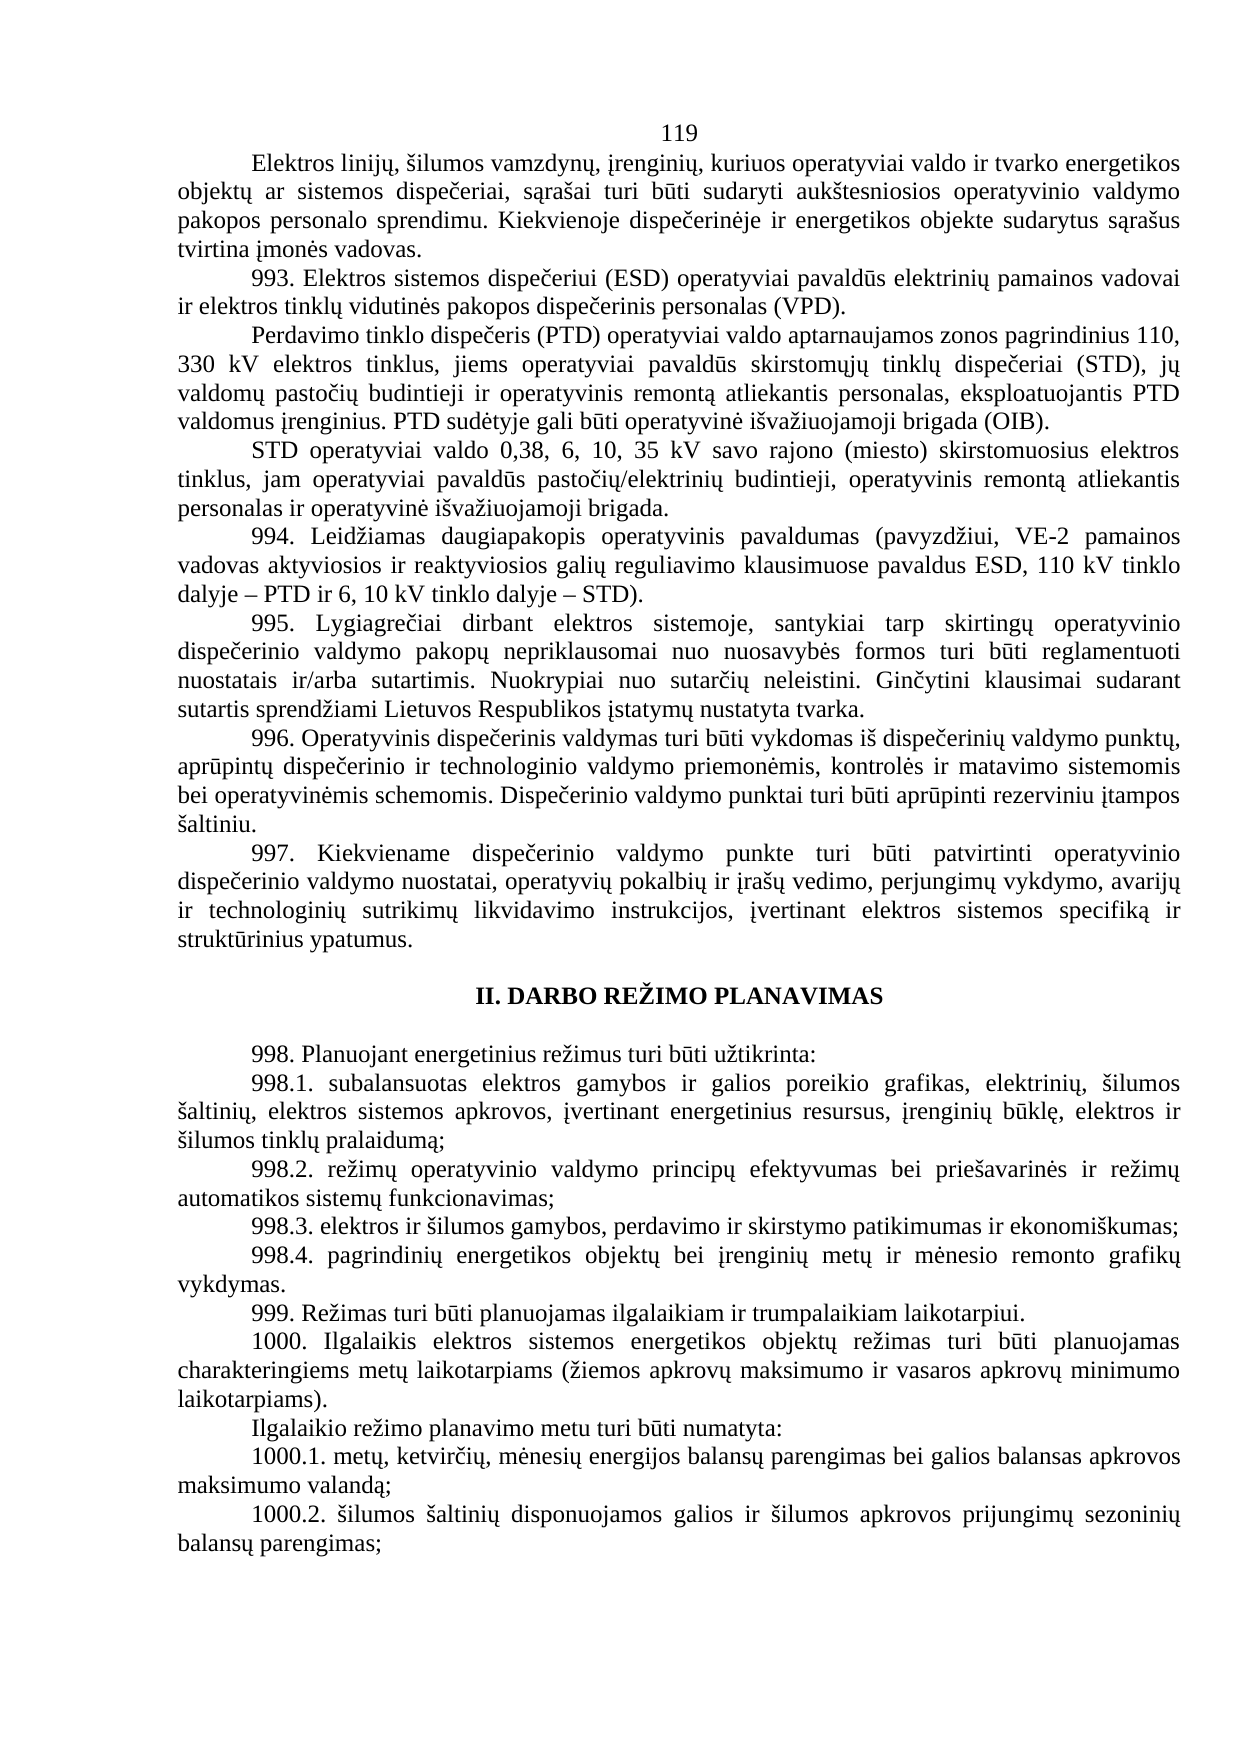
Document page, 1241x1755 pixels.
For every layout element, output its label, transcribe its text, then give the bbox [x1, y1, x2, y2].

text 998.2. režimų operatyvinio valdymo principų efektyvumas bei priešavarinės ir režimų automatikos sistemų funkcionavimas; [177, 1154, 1181, 1211]
text 998.4. pagrindinių energetikos objektų bei įrenginių metų ir mėnesio remonto grafikų vykdymas. [177, 1240, 1181, 1298]
text Perdavimo tinklo dispečeris (PTD) operatyviai valdo aptarnaujamos zonos pagrindinius 110, 330 kV elektros tinklus, jiems operatyviai pavaldūs skirstomųjų tinklų dispečeriai (STD), jų valdomų pastočių budintieji ir operatyvinis remontą atliekantis personalas, eksploatuojantis PTD valdomus įrenginius. PTD sudėtyje gali būti operatyvinė išvažiuojamoji brigada (OIB). [177, 320, 1181, 435]
text II. DARBO REŽIMO PLANAVIMAS [177, 981, 1181, 1010]
text 995. Lygiagrečiai dirbant elektros sistemoje, santykiai tarp skirtingų operatyvinio dispečerinio valdymo pakopų nepriklausomai nuo nuosavybės formos turi būti reglamentuoti nuostatais ir/arba sutartimis. Nuokrypiai nuo sutarčių neleistini. Ginčytini klausimai sudarant sutartis sprendžiami Lietuvos Respublikos įstatymų nustatyta tvarka. [177, 608, 1181, 723]
text 996. Operatyvinis dispečerinis valdymas turi būti vykdomas iš dispečerinių valdymo punktų, aprūpintų dispečerinio ir technologinio valdymo priemonėmis, kontrolės ir matavimo sistemomis bei operatyvinėmis schemomis. Dispečerinio valdymo punktai turi būti aprūpinti rezerviniu įtampos šaltiniu. [177, 723, 1181, 838]
text 1000. Ilgalaikis elektros sistemos energetikos objektų režimas turi būti planuojamas charakteringiems metų laikotarpiams (žiemos apkrovų maksimumo ir vasaros apkrovų minimumo laikotarpiams). [177, 1326, 1181, 1413]
text 997. Kiekviename dispečerinio valdymo punkte turi būti patvirtinti operatyvinio dispečerinio valdymo nuostatai, operatyvių pokalbių ir įrašų vedimo, perjungimų vykdymo, avarijų ir technologinių sutrikimų likvidavimo instrukcijos, įvertinant elektros sistemos specifiką ir struktūrinius ypatumus. [177, 838, 1181, 953]
text Elektros linijų, šilumos vamzdynų, įrenginių, kuriuos operatyviai valdo ir tvarko energetikos objektų ar sistemos dispečeriai, sąrašai turi būti sudaryti aukštesniosios operatyvinio valdymo pakopos personalo sprendimu. Kiekvienoje dispečerinėje ir energetikos objekte sudarytus sąrašus tvirtina įmonės vadovas. [177, 148, 1181, 263]
text STD operatyviai valdo 0,38, 6, 10, 35 kV savo rajono (miesto) skirstomuosius elektros tinklus, jam operatyviai pavaldūs pastočių/elektrinių budintieji, operatyvinis remontą atliekantis personalas ir operatyvinė išvažiuojamoji brigada. [177, 435, 1181, 521]
text 994. Leidžiamas daugiapakopis operatyvinis pavaldumas (pavyzdžiui, VE-2 pamainos vadovas aktyviosios ir reaktyviosios galių reguliavimo klausimuose pavaldus ESD, 110 kV tinklo dalyje – PTD ir 6, 10 kV tinklo dalyje – STD). [177, 521, 1181, 608]
text 998. Planuojant energetinius režimus turi būti užtikrinta: [177, 1039, 1181, 1068]
text 998.3. elektros ir šilumos gamybos, perdavimo ir skirstymo patikimumas ir ekonomiškumas; [177, 1211, 1181, 1240]
text 998.1. subalansuotas elektros gamybos ir galios poreikio grafikas, elektrinių, šilumos šaltinių, elektros sistemos apkrovos, įvertinant energetinius resursus, įrenginių būklę, elektros ir šilumos tinklų pralaidumą; [177, 1068, 1181, 1154]
text 993. Elektros sistemos dispečeriui (ESD) operatyviai pavaldūs elektrinių pamainos vadovai ir elektros tinklų vidutinės pakopos dispečerinis personalas (VPD). [177, 263, 1181, 320]
text 999. Režimas turi būti planuojamas ilgalaikiam ir trumpalaikiam laikotarpiui. [177, 1298, 1181, 1326]
text 1000.1. metų, ketvirčių, mėnesių energijos balansų parengimas bei galios balansas apkrovos maksimumo valandą; [177, 1441, 1181, 1499]
text 1000.2. šilumos šaltinių disponuojamos galios ir šilumos apkrovos prijungimų sezoninių balansų parengimas; [177, 1499, 1181, 1556]
text Ilgalaikio režimo planavimo metu turi būti numatyta: [177, 1413, 1181, 1441]
